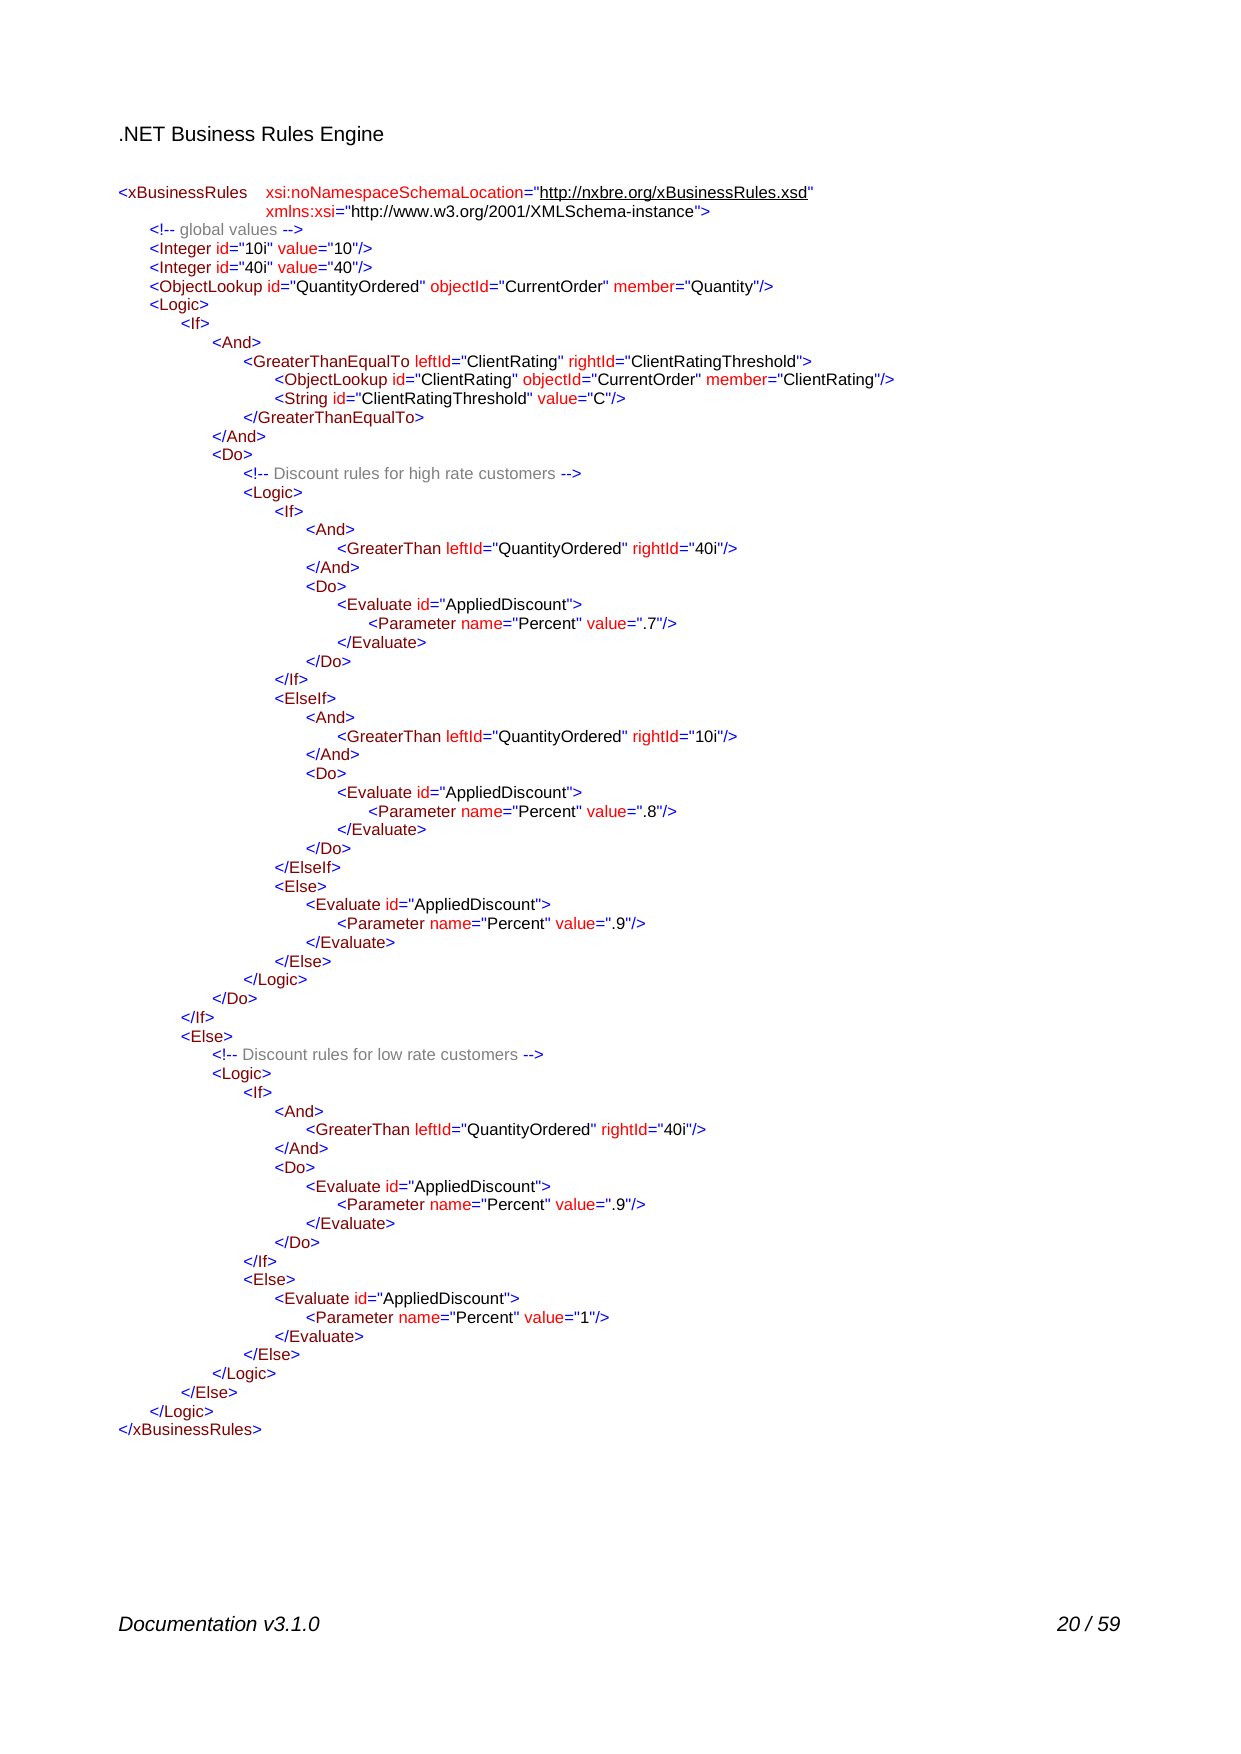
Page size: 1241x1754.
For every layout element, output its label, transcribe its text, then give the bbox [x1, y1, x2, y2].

text <Logic> [118, 296, 1124, 314]
text <Do> [118, 446, 1124, 464]
text <And> [118, 521, 1124, 539]
text <ElseIf> [118, 689, 1124, 708]
text <GreaterThan leftId="QuantityOrdered" rightId="40i"/> [118, 1121, 1124, 1139]
text </Evaluate> [118, 1327, 1124, 1346]
text </GreaterThanEqualTo> [118, 408, 1124, 427]
text </Logic> [118, 971, 1124, 989]
text </If> [118, 1252, 1124, 1271]
text <!-- Discount rules for high rate customers --> [118, 464, 1124, 483]
text <If> [118, 502, 1124, 521]
text </And> [118, 558, 1124, 577]
text </Do> [118, 1233, 1124, 1252]
text </If> [118, 1008, 1124, 1027]
text <Evaluate id="AppliedDiscount"> [118, 1289, 1124, 1308]
text <Parameter name="Percent" value=".8"/> [118, 802, 1124, 821]
text <ObjectLookup id="ClientRating" objectId="CurrentOrder" member="ClientRating"/> [118, 371, 1124, 389]
text </Evaluate> [118, 1214, 1124, 1233]
text </Do> [118, 652, 1124, 671]
text <And> [118, 1102, 1124, 1121]
text <Else> [118, 877, 1124, 896]
text </Logic> [118, 1364, 1124, 1383]
text </Else> [118, 1346, 1124, 1364]
text <!-- Discount rules for low rate customers --> [118, 1046, 1124, 1064]
text <Evaluate id="AppliedDiscount"> [118, 896, 1124, 914]
text <xBusinessRules xsi:noNamespaceSchemaLocation="http://nxbre.org/xBusinessRules.xsd" [118, 183, 1124, 202]
text <Parameter name="Percent" value=".9"/> [118, 914, 1124, 933]
text </Do> [118, 839, 1124, 858]
text <Integer id="40i" value="40"/> [118, 258, 1124, 277]
text xmlns:xsi="http://www.w3.org/2001/XMLSchema-instance"> [118, 202, 1124, 221]
text </Evaluate> [118, 821, 1124, 839]
text <Parameter name="Percent" value=".7"/> [118, 614, 1124, 633]
text <!-- global values --> [118, 221, 1124, 239]
text <Else> [118, 1271, 1124, 1289]
text <Parameter name="Percent" value=".9"/> [118, 1196, 1124, 1214]
text <Do> [118, 1158, 1124, 1177]
text <Parameter name="Percent" value="1"/> [118, 1308, 1124, 1327]
text <Integer id="10i" value="10"/> [118, 239, 1124, 258]
text <Logic> [118, 1064, 1124, 1083]
text <Logic> [118, 483, 1124, 502]
text <If> [118, 314, 1124, 333]
text <GreaterThanEqualTo leftId="ClientRating" rightId="ClientRatingThreshold"> [118, 352, 1124, 371]
text <Do> [118, 764, 1124, 783]
text </And> [118, 746, 1124, 764]
text <If> [118, 1083, 1124, 1102]
text <String id="ClientRatingThreshold" value="C"/> [118, 389, 1124, 408]
text </If> [118, 671, 1124, 689]
text </Evaluate> [118, 933, 1124, 952]
text </And> [118, 1139, 1124, 1158]
text </Else> [118, 1383, 1124, 1402]
text <Evaluate id="AppliedDiscount"> [118, 783, 1124, 802]
text </Evaluate> [118, 633, 1124, 652]
text <GreaterThan leftId="QuantityOrdered" rightId="40i"/> [118, 539, 1124, 558]
text <GreaterThan leftId="QuantityOrdered" rightId="10i"/> [118, 727, 1124, 746]
text </Do> [118, 989, 1124, 1008]
text <Evaluate id="AppliedDiscount"> [118, 596, 1124, 614]
text <ObjectLookup id="QuantityOrdered" objectId="CurrentOrder" member="Quantity"/> [118, 277, 1124, 296]
text </ElseIf> [118, 858, 1124, 877]
text </And> [118, 427, 1124, 446]
text <Do> [118, 577, 1124, 596]
text <Else> [118, 1027, 1124, 1046]
text </xBusinessRules> [118, 1421, 1124, 1439]
text </Else> [118, 952, 1124, 971]
text <And> [118, 708, 1124, 727]
text <Evaluate id="AppliedDiscount"> [118, 1177, 1124, 1196]
text </Logic> [118, 1402, 1124, 1421]
text <And> [118, 333, 1124, 352]
